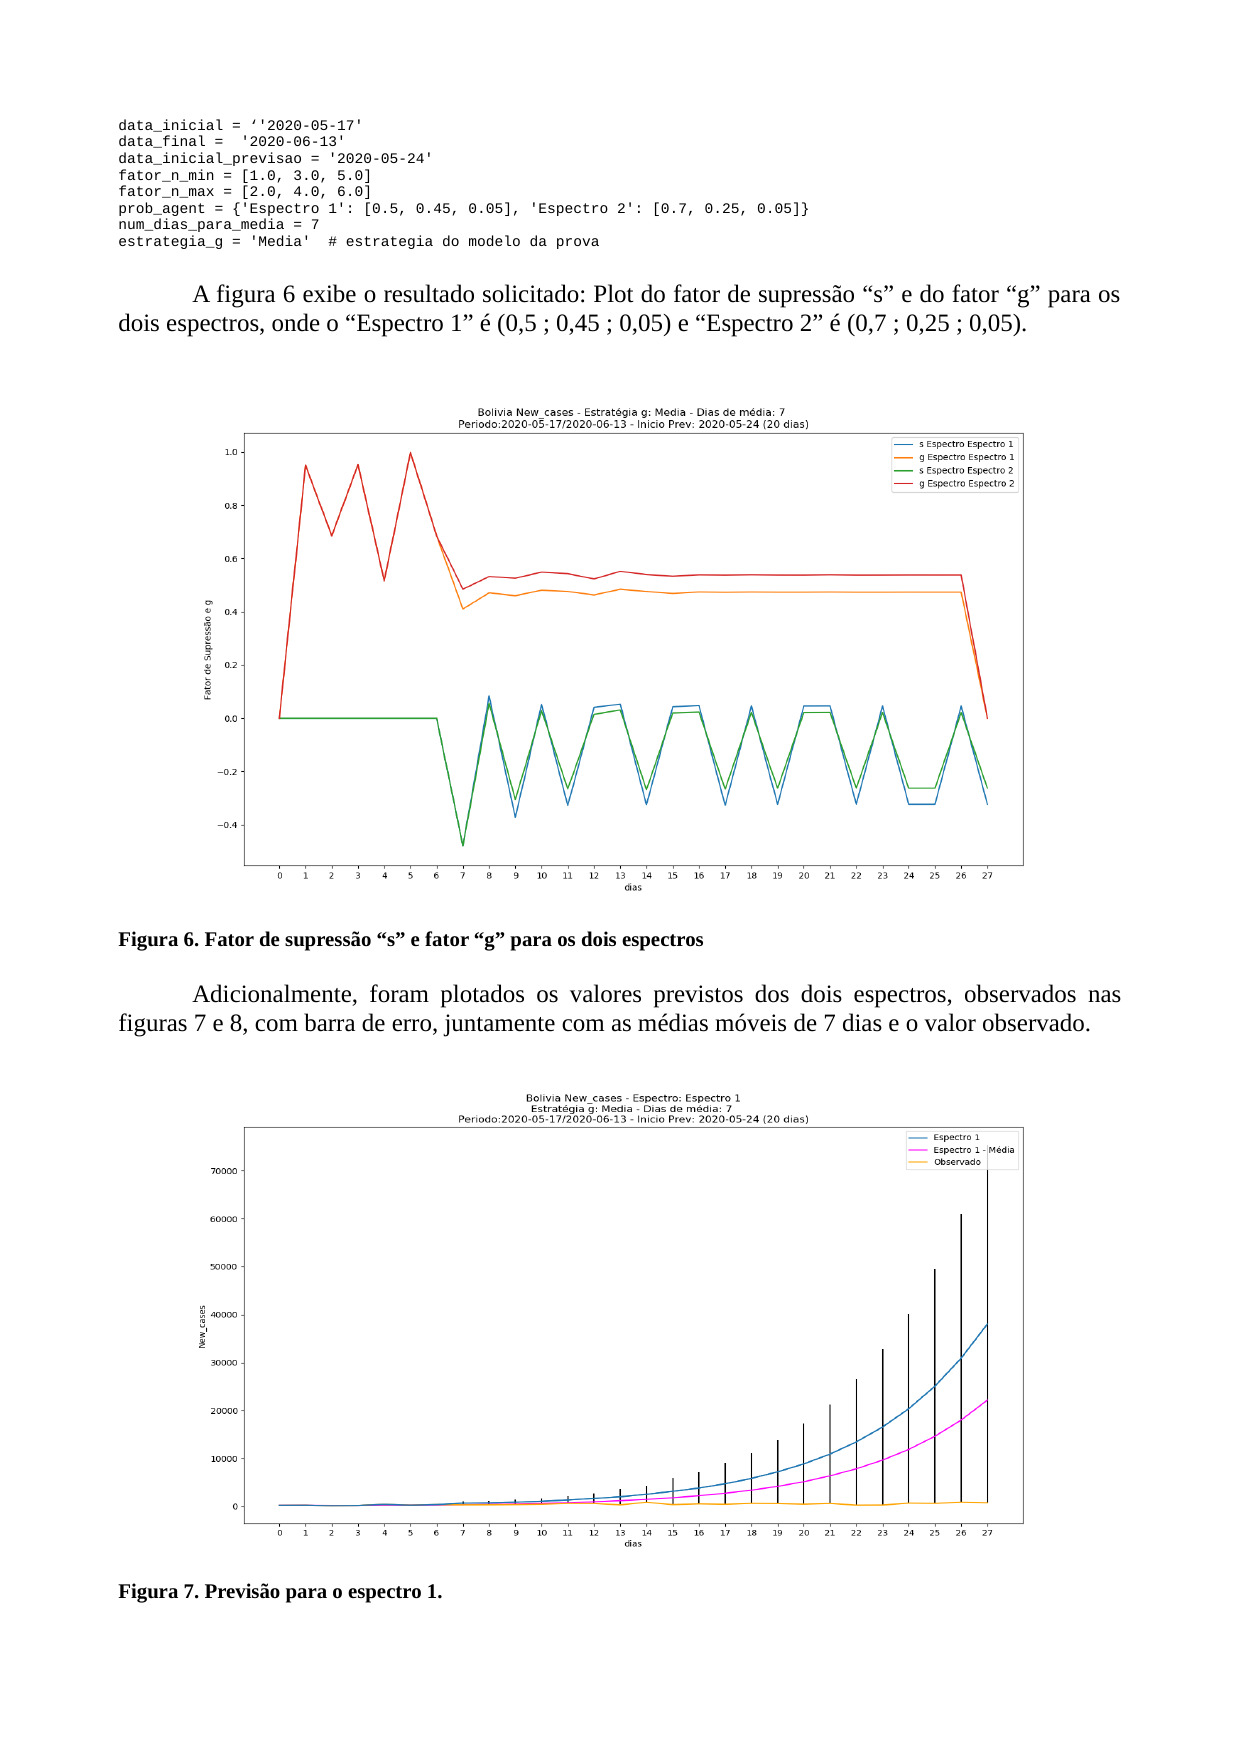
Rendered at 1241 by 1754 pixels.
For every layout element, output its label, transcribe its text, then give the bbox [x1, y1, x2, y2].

text fator_n_min = [1.0, 3.0, 5.0] [118, 168, 1122, 184]
text Figura 7. Previsão para o espectro 1. [118, 1580, 1122, 1603]
text data_final = '2020-06-13' [118, 135, 1122, 151]
text data_inicial_previsao = '2020-05-24' [118, 151, 1122, 168]
picture [118, 1065, 1123, 1580]
text Figura 6. Fator de supressão “s” e fator “g” para os dois espectros [118, 927, 1122, 951]
text estrategia_g = 'Media' # estrategia do modelo da prova [118, 234, 1122, 251]
picture [118, 365, 1123, 927]
text Adicionalmente, foram plotados os valores previstos dos dois espectros, observados nas figuras 7 e 8, com barra de erro, juntamente com as médias móveis de 7 dias e o valor observado. [118, 979, 1122, 1037]
text data_inicial = ‘'2020-05-17' [118, 118, 1122, 135]
text A figura 6 exibe o resultado solicitado: Plot do fator de supressão “s” e do fator “g” para os dois espectros, onde o “Espectro 1” é (0,5 ; 0,45 ; 0,05) e “Espectro 2” é (0,7 ; 0,25 ; 0,05). [118, 279, 1122, 337]
text fator_n_max = [2.0, 4.0, 6.0] [118, 184, 1122, 201]
text prob_agent = {'Espectro 1': [0.5, 0.45, 0.05], 'Espectro 2': [0.7, 0.25, 0.05]} [118, 201, 1122, 217]
text num_dias_para_media = 7 [118, 217, 1122, 234]
